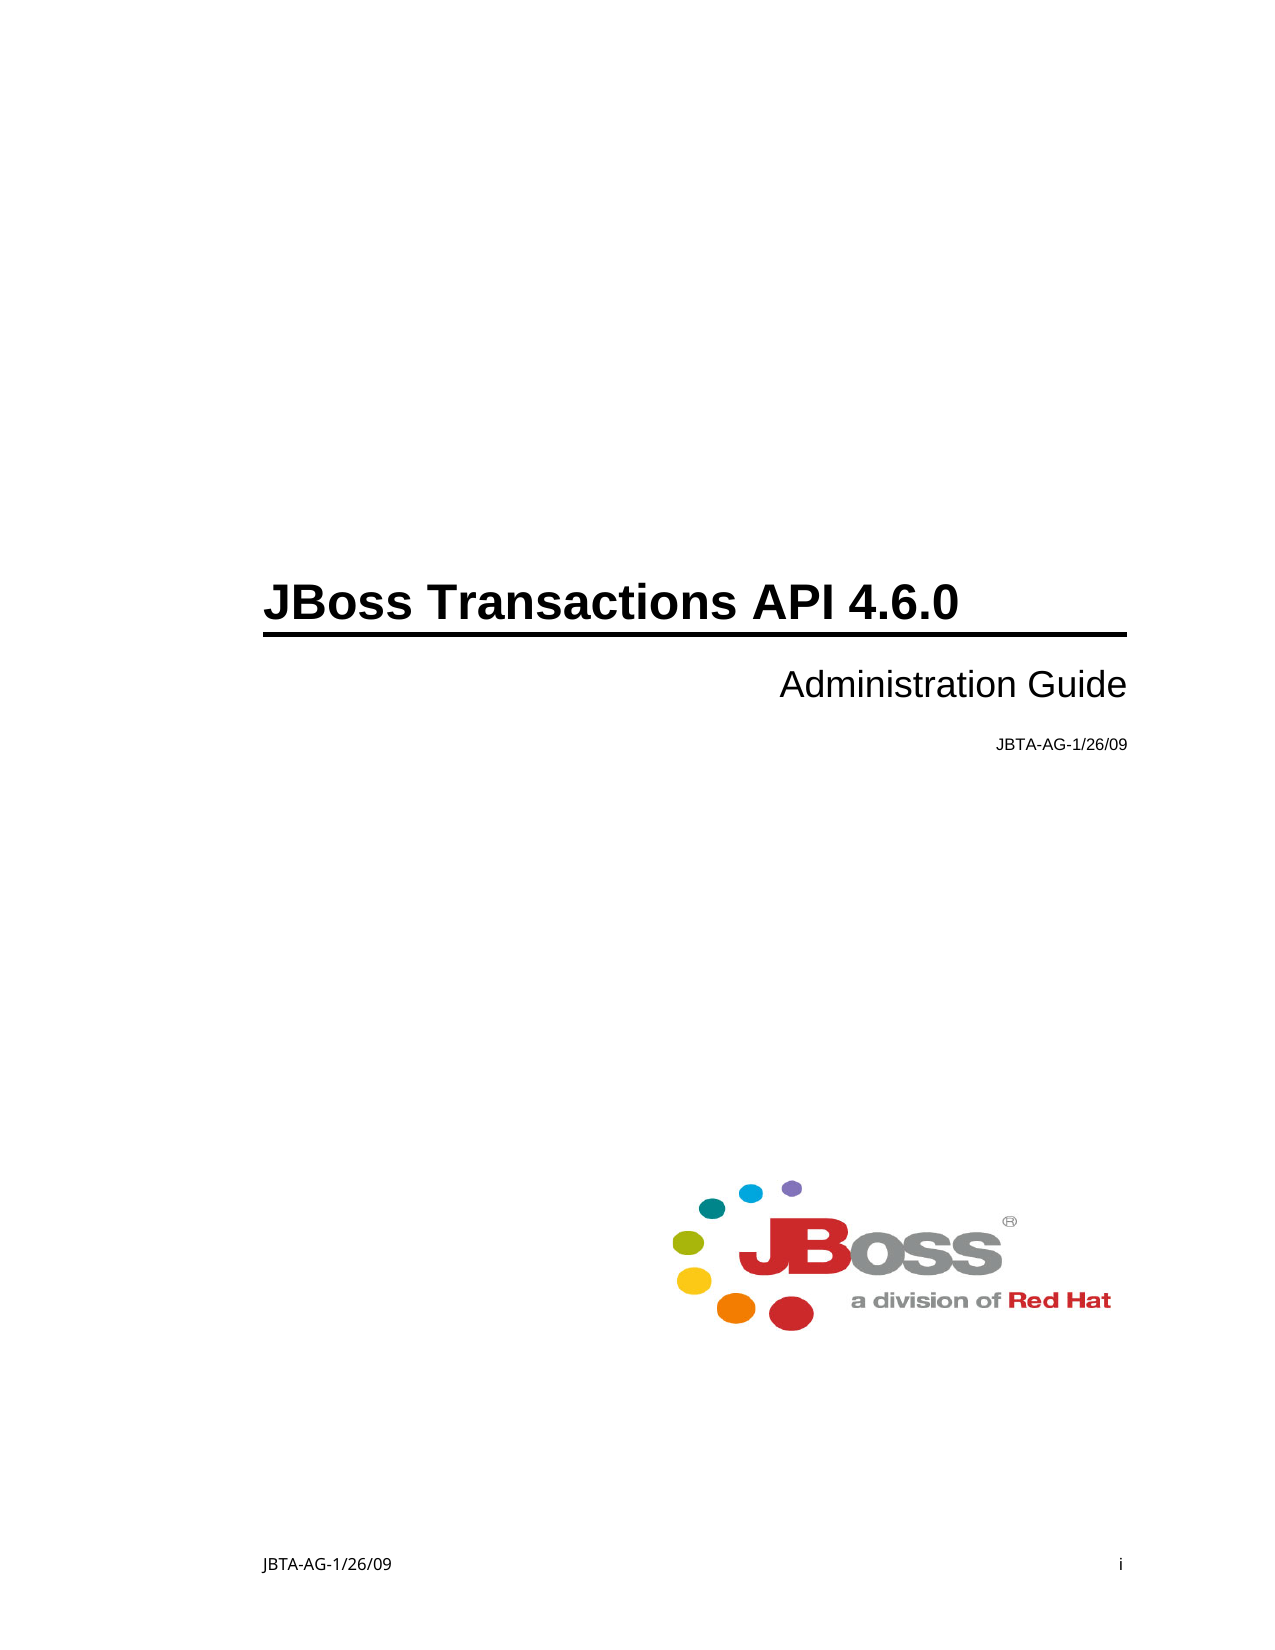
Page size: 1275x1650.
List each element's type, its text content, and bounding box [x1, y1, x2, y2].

subtitle Administration Guide [263, 662, 1127, 706]
text JBTA-AG-1/26/09 [263, 735, 1127, 754]
title JBoss Transactions API 4.6.0 [263, 573, 1127, 632]
picture [672, 1180, 1111, 1331]
